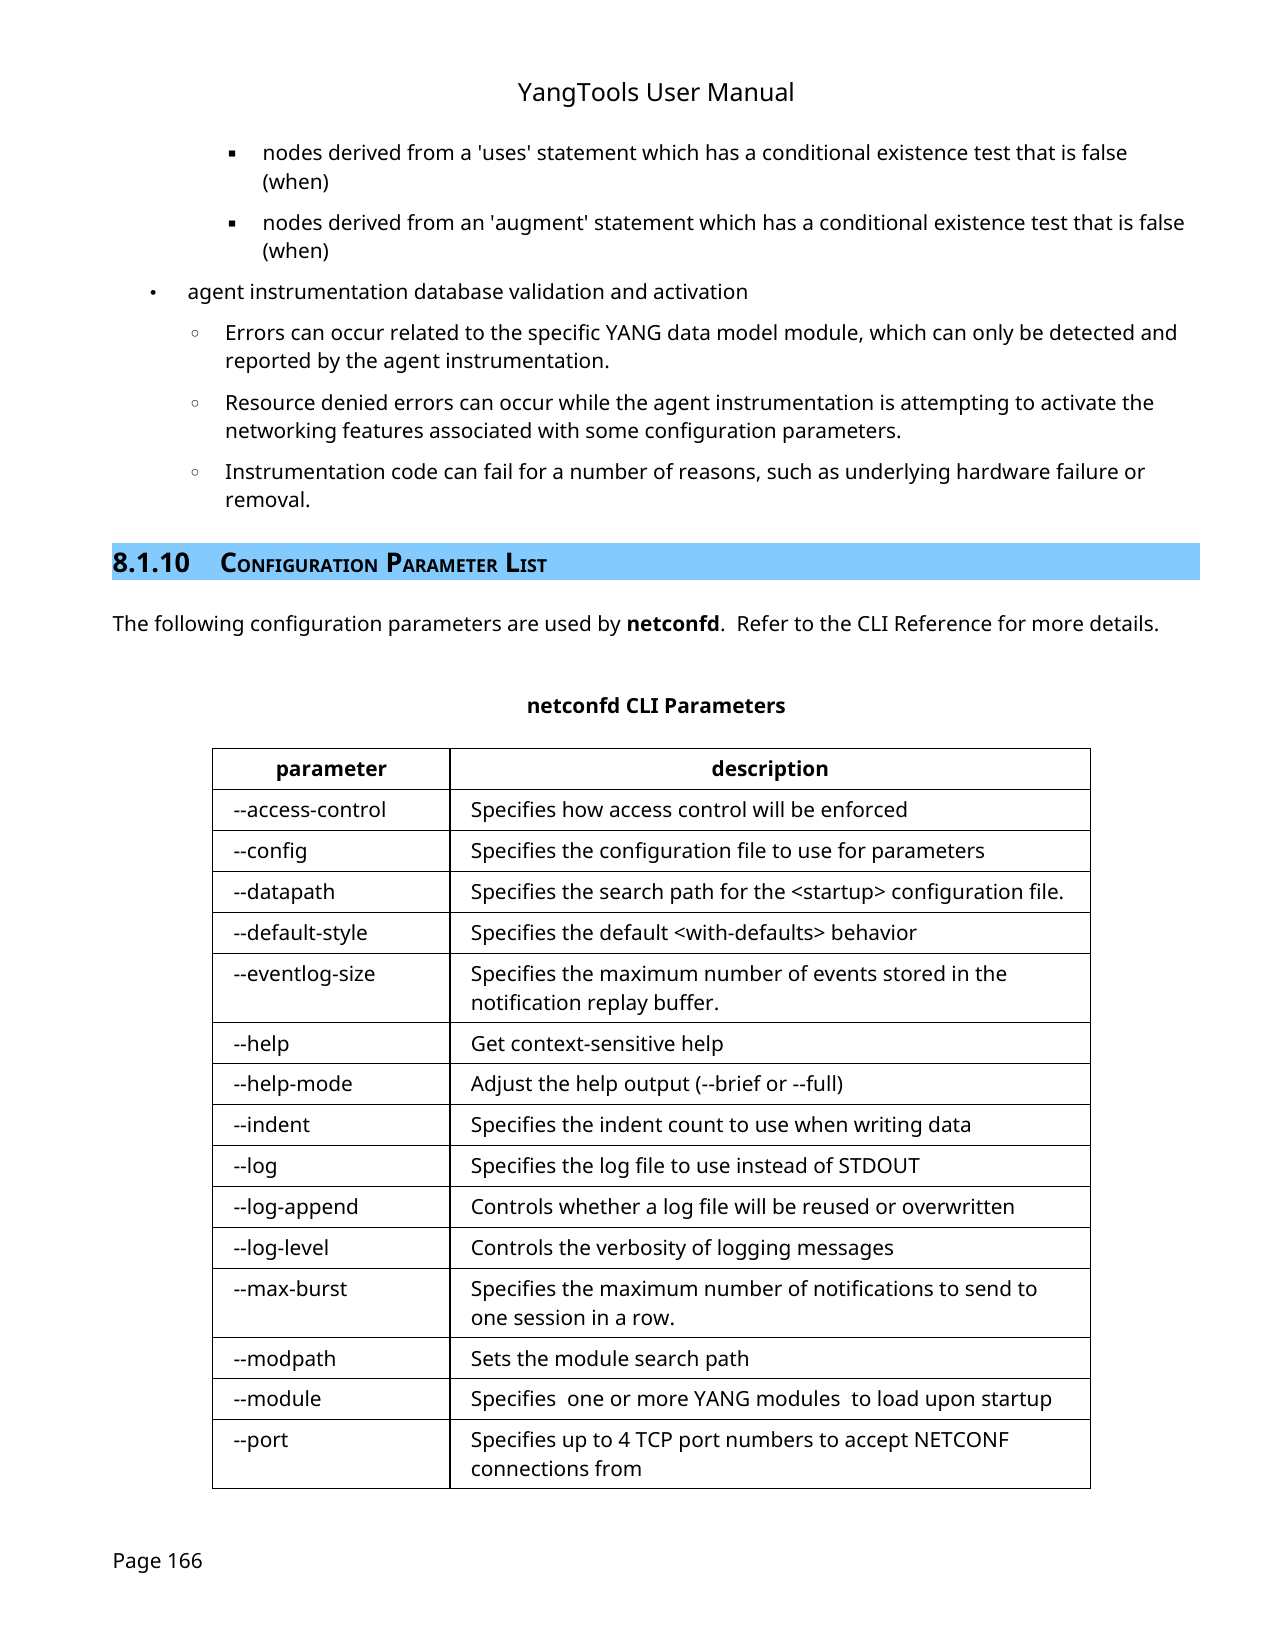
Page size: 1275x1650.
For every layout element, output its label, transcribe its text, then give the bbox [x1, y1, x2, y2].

table_cell --help-mode [213, 1064, 449, 1104]
list agent instrumentation database validation and activation [150, 277, 1200, 306]
list nodes derived from an 'augment' statement which has a conditional existence test that is false (when) [225, 208, 1200, 265]
table_cell Specifies how access control will be enforced [451, 790, 1090, 830]
table_cell Specifies up to 4 TCP port numbers to accept NETCONF connections from [451, 1420, 1090, 1488]
subtitle netconfd CLI Parameters [127, 691, 1185, 719]
table_cell --config [213, 831, 449, 871]
table_cell Get context-sensitive help [451, 1023, 1090, 1063]
table_cell --access-control [213, 790, 449, 830]
table_cell --log [213, 1146, 449, 1186]
table_cell Specifies the maximum number of notifications to send to one session in a row. [451, 1269, 1090, 1337]
table_cell --help [213, 1023, 449, 1063]
table_cell --log-append [213, 1187, 449, 1227]
table_cell Specifies one or more YANG modules to load upon startup [451, 1379, 1090, 1419]
table_header description [451, 749, 1090, 789]
table_cell Specifies the log file to use instead of STDOUT [451, 1146, 1090, 1186]
table_cell --eventlog-size [213, 954, 449, 1022]
subtitle Configuration Parameter List [112, 543, 1200, 580]
list nodes derived from a 'uses' statement which has a conditional existence test that is false (when) [225, 138, 1200, 195]
list Instrumentation code can fail for a number of reasons, such as underlying hardware failure or removal. [187, 457, 1200, 514]
table_header parameter [213, 749, 449, 789]
table_cell Controls the verbosity of logging messages [451, 1228, 1090, 1267]
table_cell --max-burst [213, 1269, 449, 1337]
table_cell --indent [213, 1105, 449, 1145]
list Errors can occur related to the specific YANG data model module, which can only be detected and reported by the agent instrumentation. [187, 318, 1200, 375]
table_cell --modpath [213, 1338, 449, 1378]
table_cell --module [213, 1379, 449, 1419]
table_cell --port [213, 1420, 449, 1488]
table_cell --log-level [213, 1228, 449, 1267]
table_cell Specifies the default <with-defaults> behavior [451, 913, 1090, 952]
list Resource denied errors can occur while the agent instrumentation is attempting to activate the networking features associated with some configuration parameters. [187, 388, 1200, 444]
table_cell Specifies the configuration file to use for parameters [451, 831, 1090, 871]
table_cell --datapath [213, 872, 449, 912]
table_cell Specifies the indent count to use when writing data [451, 1105, 1090, 1145]
table_cell Sets the module search path [451, 1338, 1090, 1378]
table_cell Controls whether a log file will be reused or overwritten [451, 1187, 1090, 1227]
table_cell Specifies the maximum number of events stored in the notification replay buffer. [451, 954, 1090, 1022]
table_cell Adjust the help output (--brief or --full) [451, 1064, 1090, 1104]
text The following configuration parameters are used by netconfd. Refer to the CLI Reference for more details. [112, 609, 1200, 637]
table_cell --default-style [213, 913, 449, 952]
table_cell Specifies the search path for the <startup> configuration file. [451, 872, 1090, 912]
